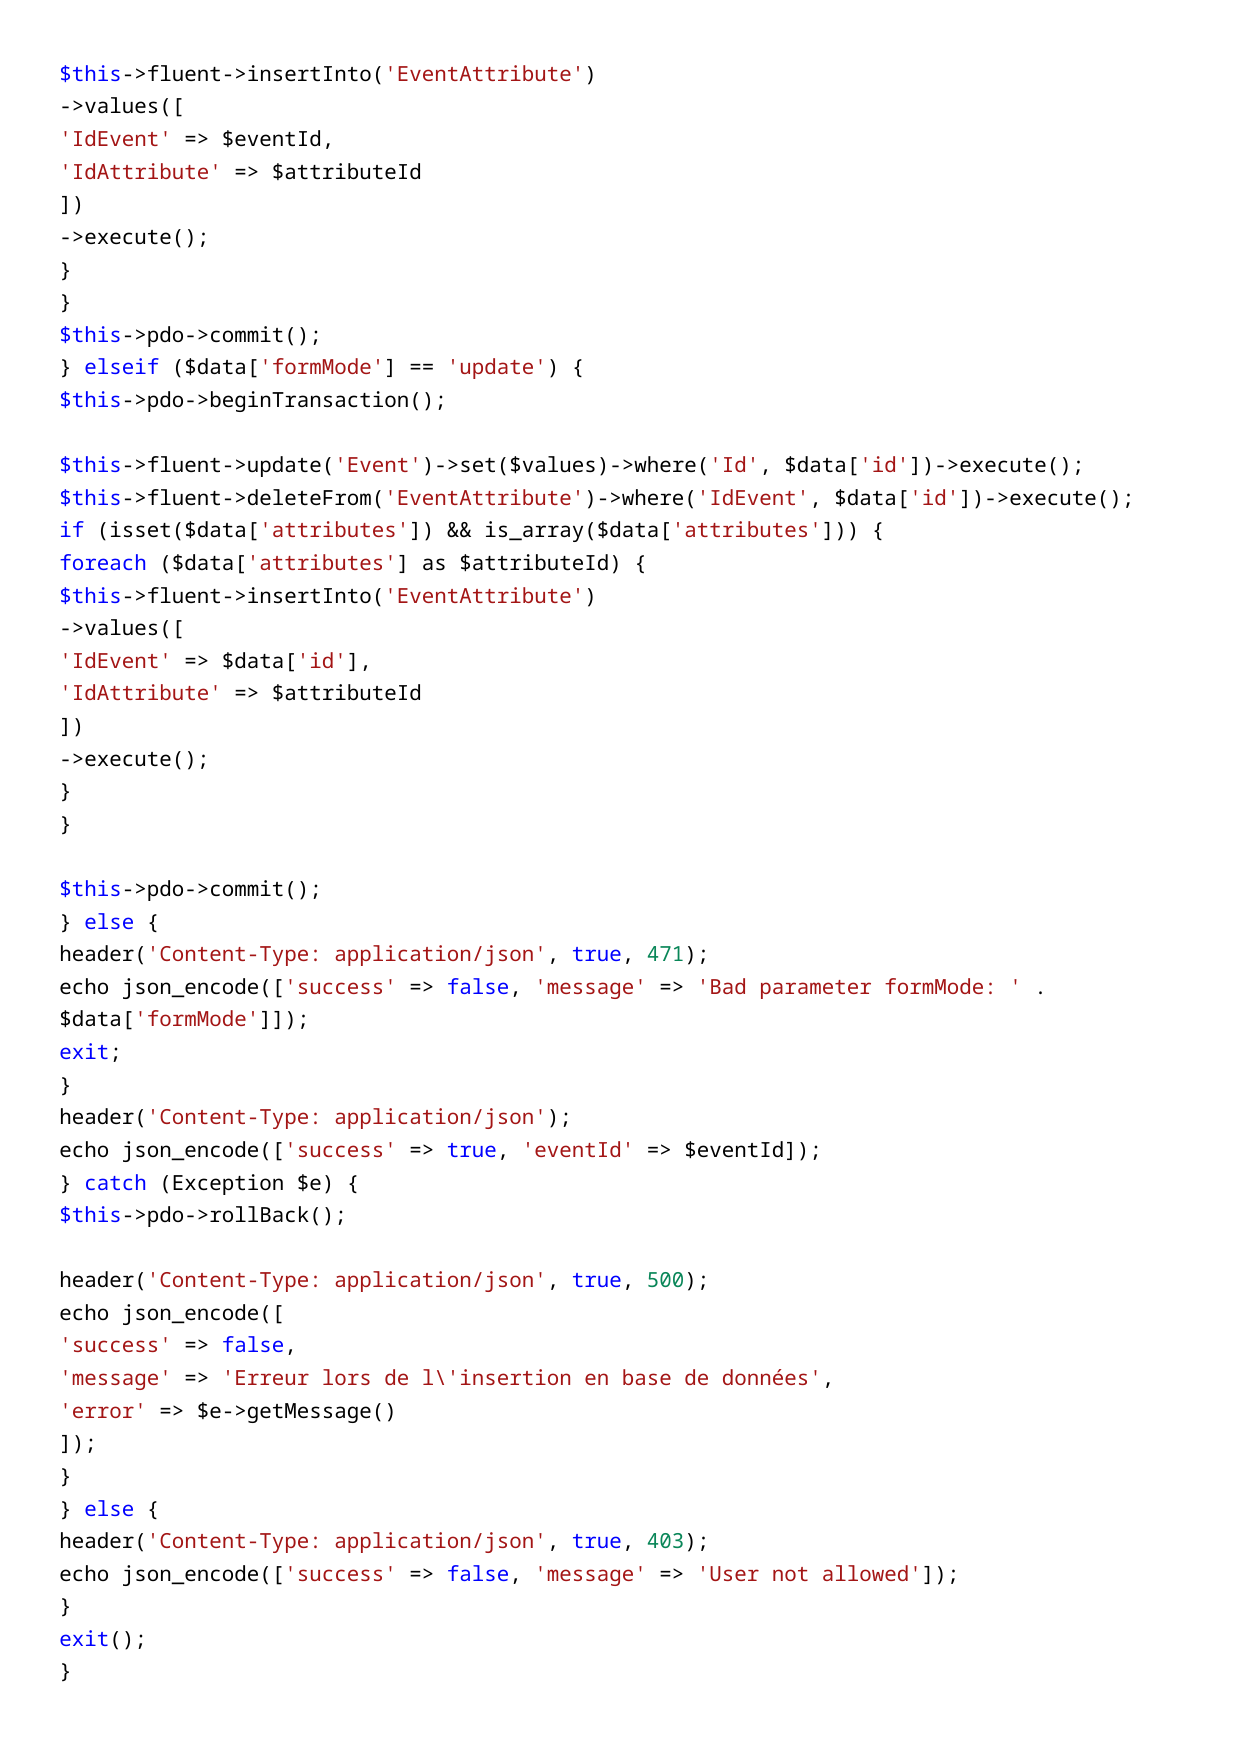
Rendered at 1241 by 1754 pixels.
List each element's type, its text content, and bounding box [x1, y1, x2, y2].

text ]); [59, 1428, 1181, 1457]
text ->execute(); [59, 744, 1181, 772]
text header('Content-Type: application/json'); [59, 1102, 1181, 1131]
text echo json_encode([ [59, 1298, 1181, 1326]
text } [59, 809, 1181, 837]
text echo json_encode(['success' => false, 'message' => 'Bad parameter formMode: ' . $data['formMode']]); [59, 972, 1181, 1033]
text $this->pdo->rollBack(); [59, 1200, 1181, 1229]
text echo json_encode(['success' => false, 'message' => 'User not allowed']); [59, 1559, 1181, 1587]
text header('Content-Type: application/json', true, 500); [59, 1265, 1181, 1294]
text } [59, 1461, 1181, 1489]
text } [59, 287, 1181, 316]
text echo json_encode(['success' => true, 'eventId' => $eventId]); [59, 1135, 1181, 1163]
text } [59, 1657, 1181, 1685]
text 'IdAttribute' => $attributeId [59, 157, 1181, 185]
text } [59, 776, 1181, 805]
text exit; [59, 1037, 1181, 1066]
text $this->pdo->beginTransaction(); [59, 385, 1181, 413]
text } [59, 1591, 1181, 1620]
text $this->fluent->update('Event')->set($values)->where('Id', $data['id'])->execute(); [59, 450, 1181, 479]
text ]) [59, 711, 1181, 739]
text } [59, 1070, 1181, 1098]
text $this->pdo->commit(); [59, 320, 1181, 348]
text exit(); [59, 1624, 1181, 1652]
text $this->fluent->insertInto('EventAttribute') [59, 581, 1181, 609]
text ->values([ [59, 613, 1181, 642]
text 'error' => $e->getMessage() [59, 1396, 1181, 1424]
text 'IdEvent' => $data['id'], [59, 646, 1181, 674]
text } elseif ($data['formMode'] == 'update') { [59, 352, 1181, 381]
text $this->pdo->commit(); [59, 874, 1181, 903]
text header('Content-Type: application/json', true, 403); [59, 1526, 1181, 1555]
text 'message' => 'Erreur lors de l\'insertion en base de données', [59, 1363, 1181, 1392]
text } else { [59, 1494, 1181, 1522]
text 'IdAttribute' => $attributeId [59, 678, 1181, 707]
text 'success' => false, [59, 1331, 1181, 1359]
text } else { [59, 907, 1181, 935]
text $this->fluent->insertInto('EventAttribute') [59, 59, 1181, 87]
text header('Content-Type: application/json', true, 471); [59, 939, 1181, 968]
text ]) [59, 189, 1181, 218]
text if (isset($data['attributes']) && is_array($data['attributes'])) { [59, 516, 1181, 544]
text 'IdEvent' => $eventId, [59, 124, 1181, 153]
text } catch (Exception $e) { [59, 1168, 1181, 1196]
text ->values([ [59, 92, 1181, 120]
text ->execute(); [59, 222, 1181, 251]
text foreach ($data['attributes'] as $attributeId) { [59, 548, 1181, 577]
text $this->fluent->deleteFrom('EventAttribute')->where('IdEvent', $data['id'])->execute(); [59, 483, 1181, 511]
text } [59, 255, 1181, 283]
